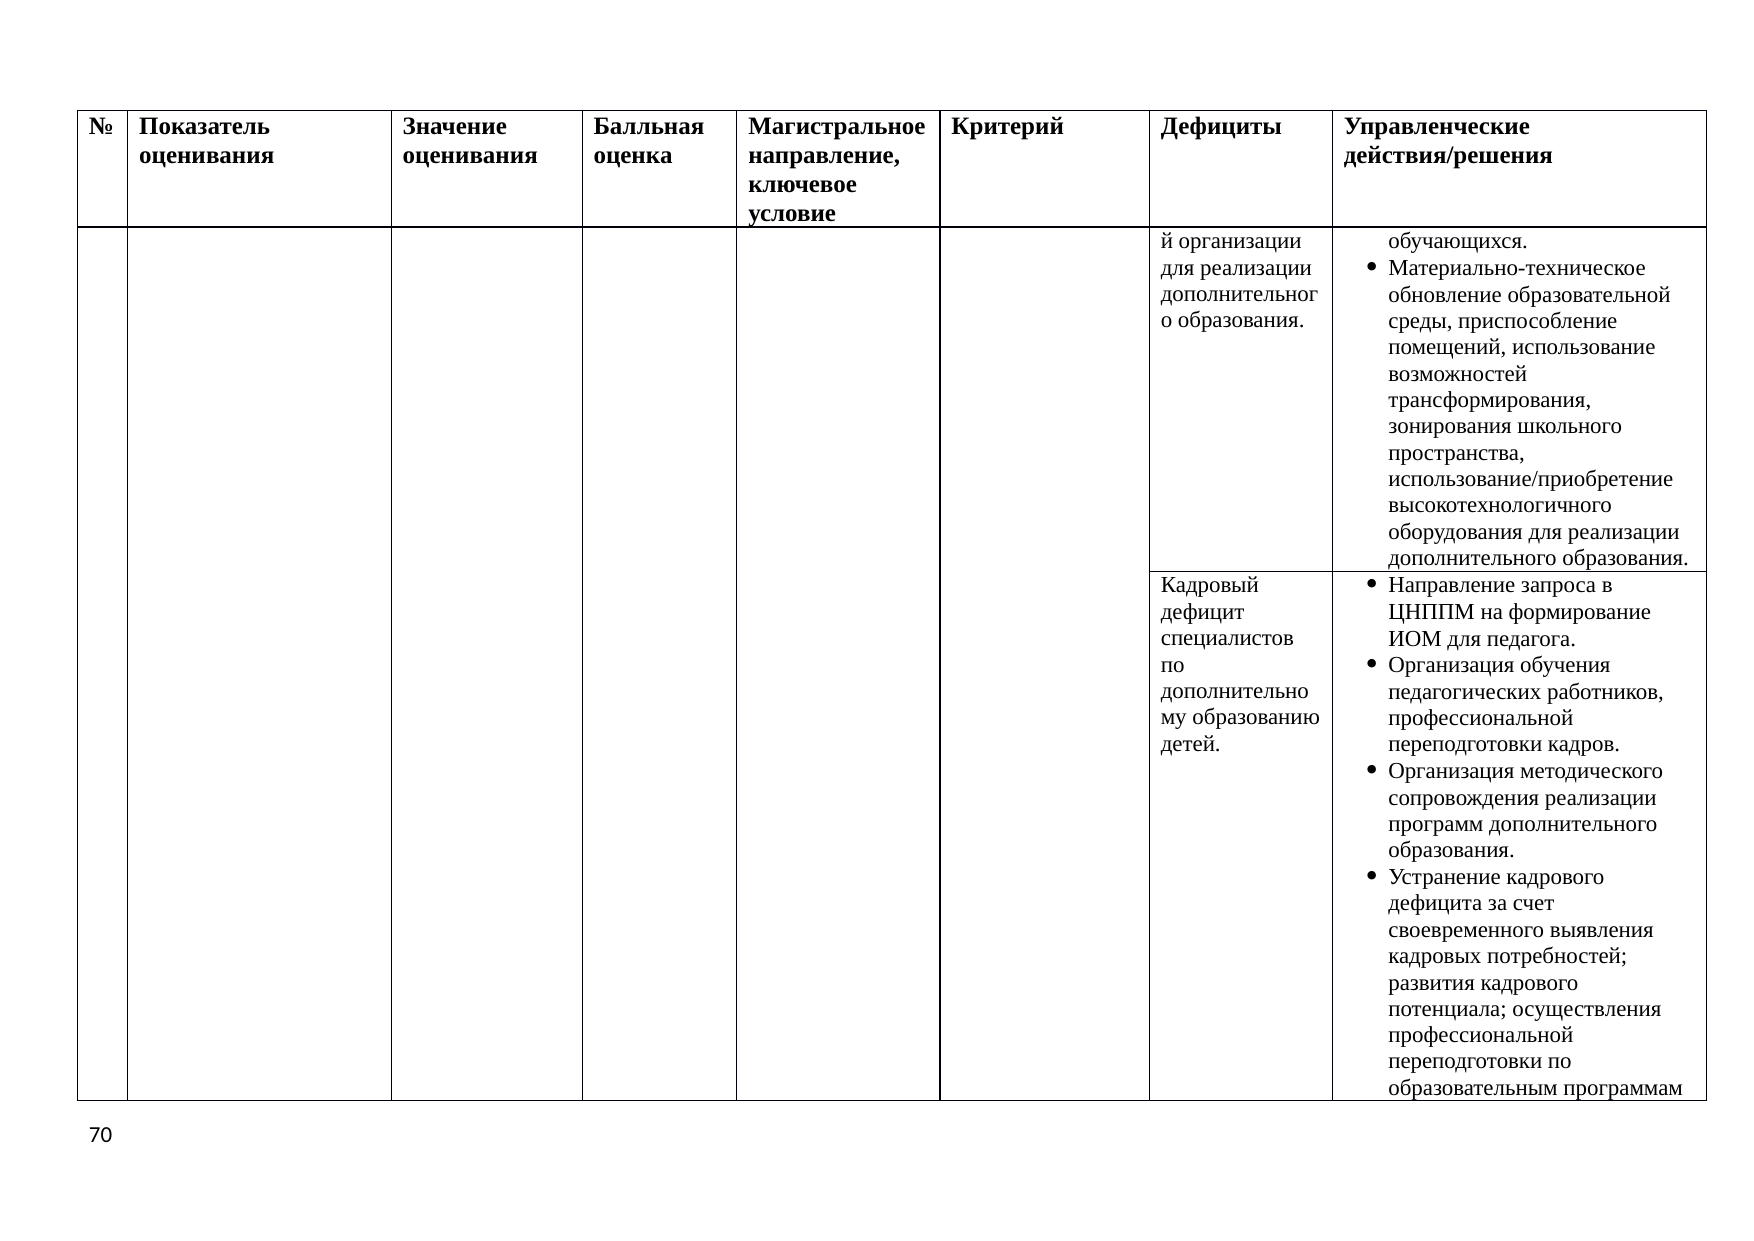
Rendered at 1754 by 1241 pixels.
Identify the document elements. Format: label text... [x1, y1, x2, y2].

table_header Показатель оценивания [128, 111, 391, 226]
table_cell й организации для реализации дополнительного образования. [1150, 228, 1332, 571]
table_header Магистральное направление, ключевое условие [737, 111, 939, 226]
table_cell Направление запроса в ЦНППМ на формирование ИОМ для педагога. Организация обучения педагогических работников, профессиональной переподготовки кадров. Организация методического сопровождения реализации программ дополнительного образования. Устранение кадрового дефицита за счет своевременного выявления кадровых потребностей; развития кадрового потенциала; осуществления профессиональной переподготовки по образовательным программам [1333, 572, 1706, 1100]
table_cell [128, 228, 391, 1100]
table_cell обучающихся. Материально-техническое обновление образовательной среды, приспособление помещений, использование возможностей трансформирования, зонирования школьного пространства, использование/приобретение высокотехнологичного оборудования для реализации дополнительного образования. [1333, 228, 1706, 571]
table_header № [78, 111, 127, 226]
table_header Дефициты [1150, 111, 1332, 226]
table_header Балльная оценка [583, 111, 736, 226]
table_cell [78, 228, 127, 1100]
table_header Критерий [941, 111, 1149, 226]
table_cell [583, 228, 736, 1100]
table_cell [392, 228, 582, 1100]
table_cell [941, 228, 1149, 1100]
table_header Значение оценивания [392, 111, 582, 226]
table_cell Кадровый дефицит специалистов по дополнительному образованию детей. [1150, 572, 1332, 1100]
table_header Управленческие действия/решения [1333, 111, 1706, 226]
table_cell [737, 228, 939, 1100]
